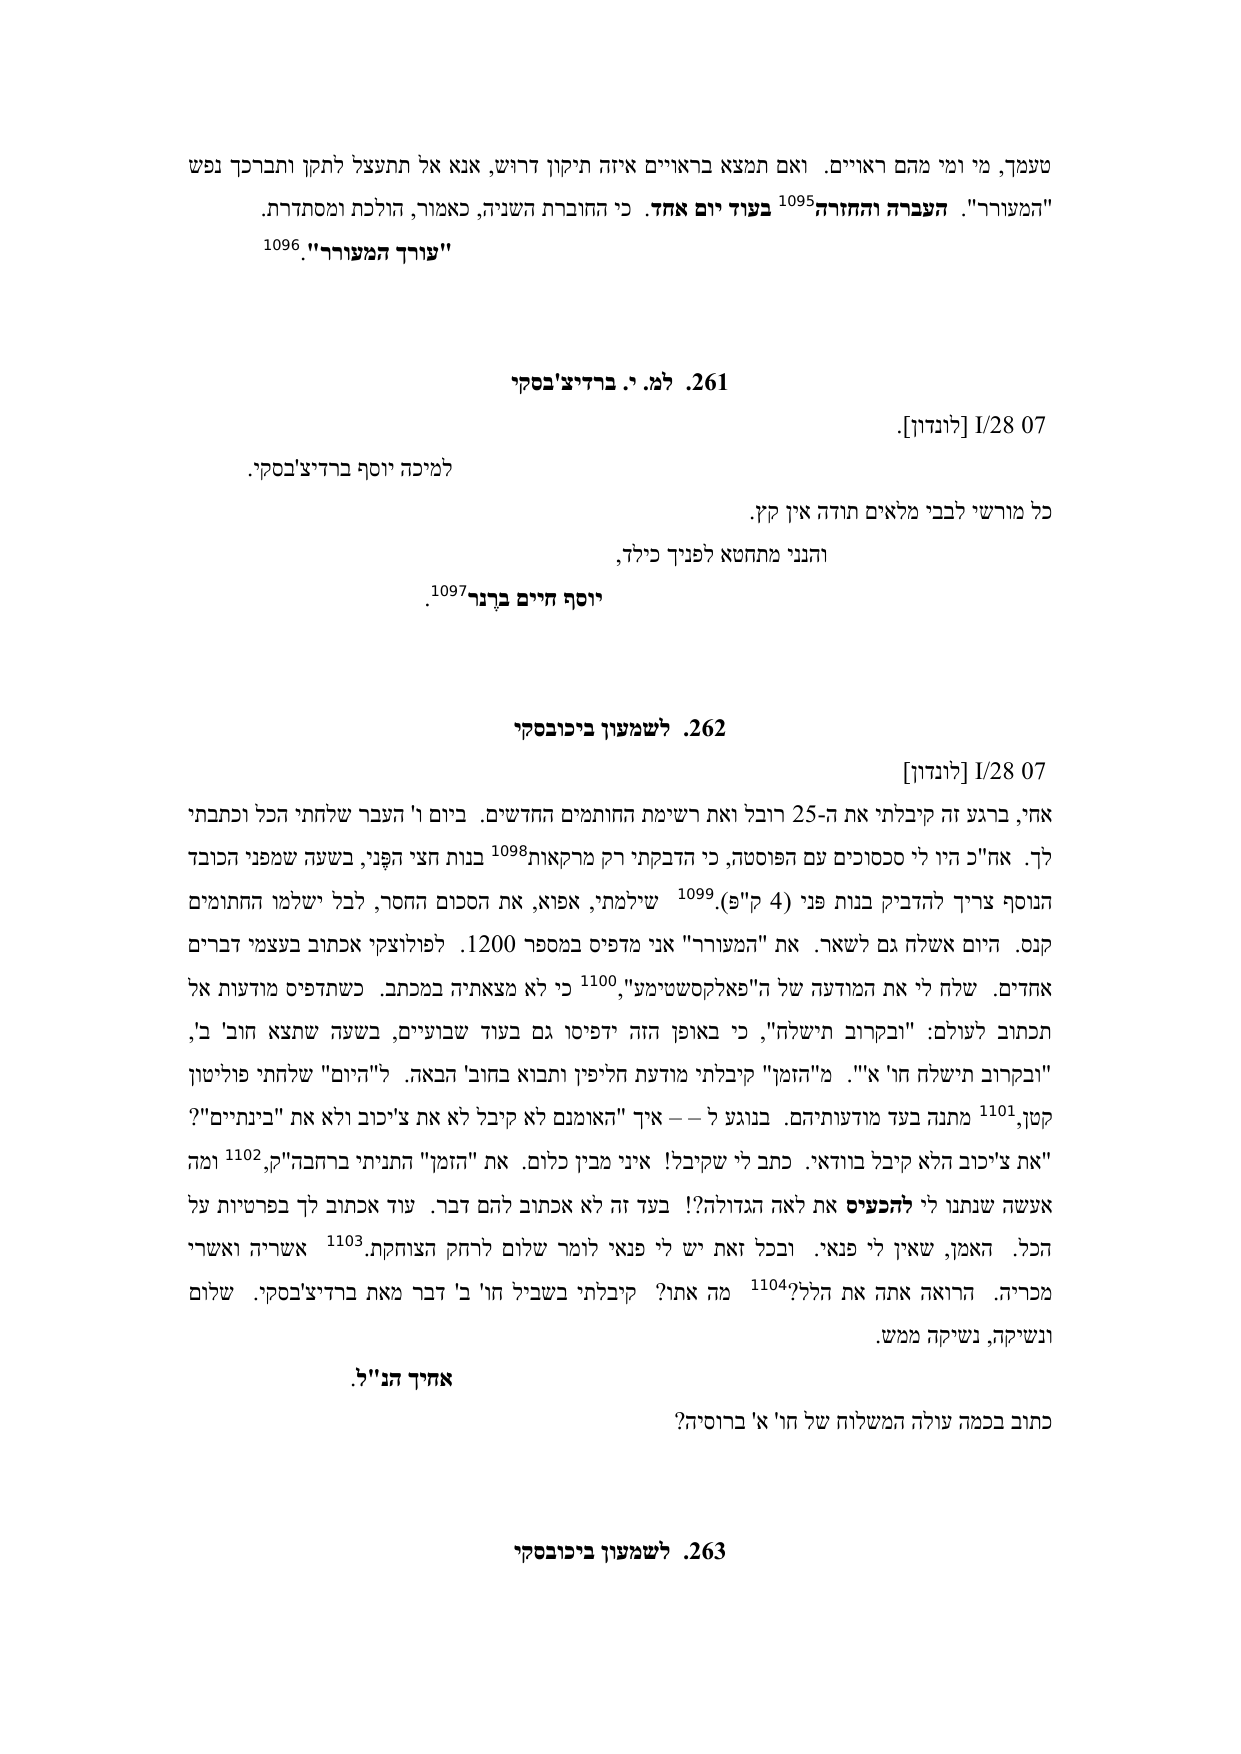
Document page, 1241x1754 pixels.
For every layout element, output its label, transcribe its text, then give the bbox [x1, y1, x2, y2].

text והנני מתחטא לפניך כילד, [187, 539, 903, 568]
text 261. למ. י. ברדיצ'בסקי [187, 367, 1053, 396]
text 262. לשמעון ביכובסקי [187, 713, 1053, 742]
text טעמך, מי ומי מהם ראויים. ואם תמצא בראויים איזה תיקון דרוּש, אנא אל תתעצל לתקן ותברכך נפש "המעורר". העברה והחזרה בעוד יום אחד. כי החוברת השניה, כאמור, הולכת ומסתדרת. [187, 150, 1053, 222]
text יוסף חיים ברֶנר. [187, 583, 678, 612]
text כתוב בכמה עולה המשלוח של חו' א' ברוסיה? [187, 1406, 1053, 1435]
text 07 I/28 [לונדון] [187, 756, 1053, 785]
text אחיך הנ"ל. [187, 1363, 528, 1392]
text "עורך המעורר". [187, 237, 528, 266]
text 263. לשמעון ביכובסקי [187, 1536, 1053, 1564]
text אחי, ברגע זה קיבלתי את ה-25 רובל ואת רשימת החותמים החדשים. ביום ו' העבר שלחתי הכל וכתבתי לך. אח"כ היו לי סכסוכים עם הפּוסטה, כי הדבקתי רק מרקאות בנות חצי הפֶּני, בשעה שמפני הכובד הנוסף צריך להדביק בנות פּני (4 ק"פּ). שילמתי, אפוא, את הסכום החסר, לבל ישלמו החתומים קנס. היום אשלח גם לשאר. את "המעורר" אני מדפיס במספר 1200. לפולוצקי אכתוב בעצמי דברים אחדים. שלח לי את המודעה של ה"פאלקסשטימע", כי לא מצאתיה במכתב. כשתדפיס מודעות אל תכתוב לעולם: "ובקרוב תישלח", כי באופן הזה ידפיסו גם בעוד שבועיים, בשעה שתצא חוב' ב', "ובקרוב תישלח חו' א'". מ"הזמן" קיבלתי מודעת חליפין ותבוא בחוב' הבאה. ל"היום" שלחתי פוליטון קטן, מתנה בעד מודעותיהם. בנוגע ל – – איך "האומנם לא קיבל לא את צ'יכוב ולא את "בינתיים"? "את צ'יכוב הלא קיבל בוודאי. כתב לי שקיבל! איני מבין כלום. את "הזמן" התניתי ברחבה"ק, ומה אעשה שנתנו לי להכעיס את לאה הגדולה?! בעד זה לא אכתוב להם דבר. עוד אכתוב לך בפרטיות על הכל. האמן, שאין לי פנאי. ובכל זאת יש לי פנאי לומר שלום לרחק הצוחקת. אשריה ואשרי מכריה. הרואה אתה את הלל? מה אתו? קיבלתי בשביל חו' ב' דבר מאת ברדיצ'בסקי. שלום ונשיקה, נשיקה ממש. [187, 799, 1053, 1349]
text כל מורשי לבבי מלאים תודה אין קץ. [187, 496, 1053, 525]
text 07 I/28 [לונדון]. [187, 410, 1053, 439]
text למיכה יוסף ברדיצ'בסקי. [187, 453, 528, 482]
